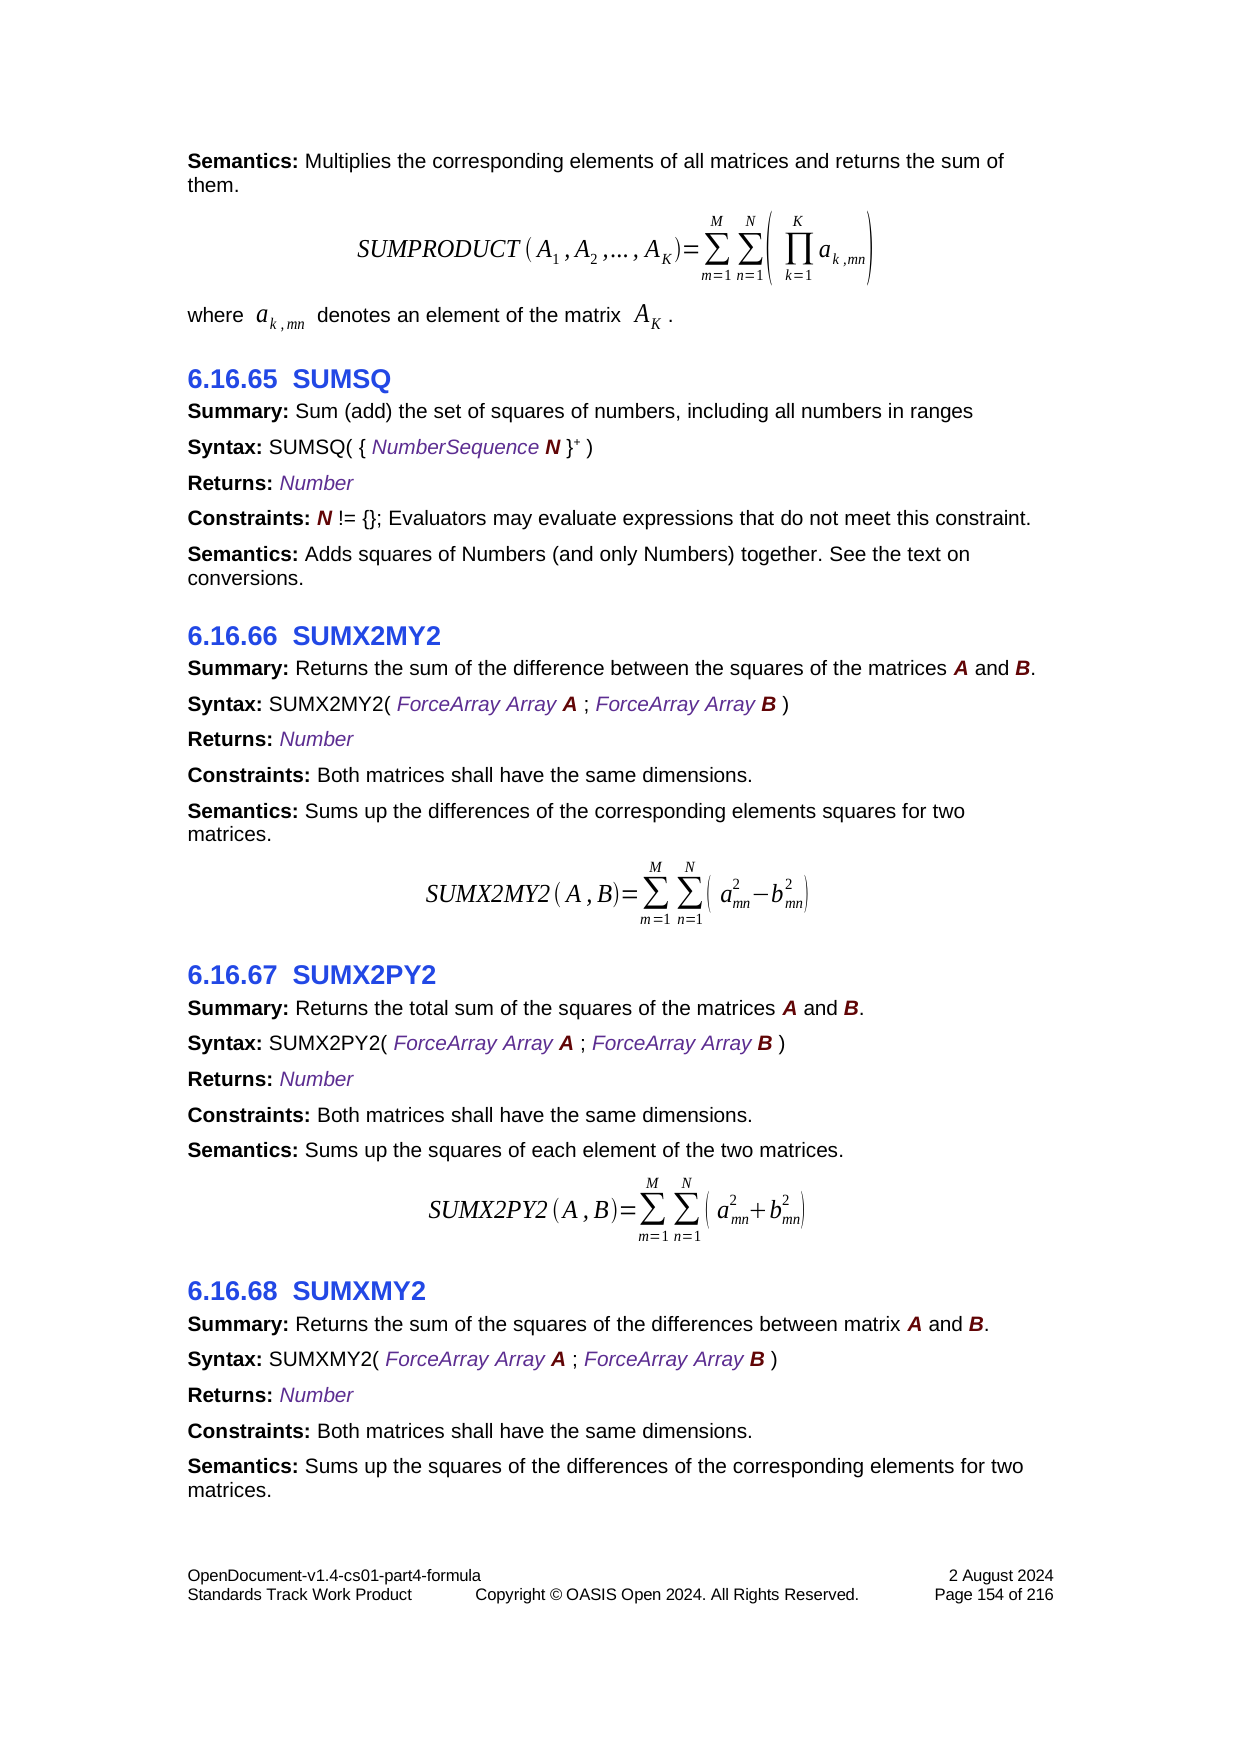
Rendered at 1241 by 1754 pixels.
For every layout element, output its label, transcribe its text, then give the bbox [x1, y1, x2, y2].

subtitle SUMX2PY2 [187, 960, 1053, 990]
text Returns: Number [187, 1067, 1053, 1091]
text Syntax: SUMSQ( { NumberSequence N }+ ) [187, 436, 1053, 459]
text Semantics: Sums up the squares of each element of the two matrices. [187, 1139, 1053, 1162]
text Constraints: Both matrices shall have the same dimensions. [187, 1103, 1053, 1127]
text Constraints: Both matrices shall have the same dimensions. [187, 763, 1053, 787]
text Syntax: SUMX2PY2( ForceArray Array A ; ForceArray Array B ) [187, 1032, 1053, 1055]
text Syntax: SUMXMY2( ForceArray Array A ; ForceArray Array B ) [187, 1348, 1053, 1371]
text Syntax: SUMX2MY2( ForceArray Array A ; ForceArray Array B ) [187, 692, 1053, 716]
text Returns: Number [187, 1383, 1053, 1407]
text Semantics: Sums up the differences of the corresponding elements squares for two matrices. [187, 799, 1053, 846]
text Summary: Returns the sum of the squares of the differences between matrix A and B. [187, 1312, 1053, 1336]
text Summary: Returns the sum of the difference between the squares of the matrices A and B. [187, 657, 1053, 680]
text Semantics: Adds squares of Numbers (and only Numbers) together. See the text on conversions. [187, 542, 1053, 589]
text Summary: Sum (add) the set of squares of numbers, including all numbers in ranges [187, 400, 1053, 423]
subtitle SUMSQ [187, 364, 1053, 394]
text where denotes an element of the matrix . [187, 299, 1053, 333]
subtitle SUMXMY2 [187, 1276, 1053, 1306]
text Returns: Number [187, 471, 1053, 495]
subtitle SUMX2MY2 [187, 621, 1053, 651]
text Semantics: Sums up the squares of the differences of the corresponding elements for two matrices. [187, 1455, 1053, 1502]
text Summary: Returns the total sum of the squares of the matrices A and B. [187, 996, 1053, 1020]
text Constraints: N != {}; Evaluators may evaluate expressions that do not meet this constraint. [187, 507, 1053, 530]
text Constraints: Both matrices shall have the same dimensions. [187, 1419, 1053, 1443]
text Semantics: Multiplies the corresponding elements of all matrices and returns the sum of them. [187, 150, 1053, 197]
text Returns: Number [187, 728, 1053, 751]
